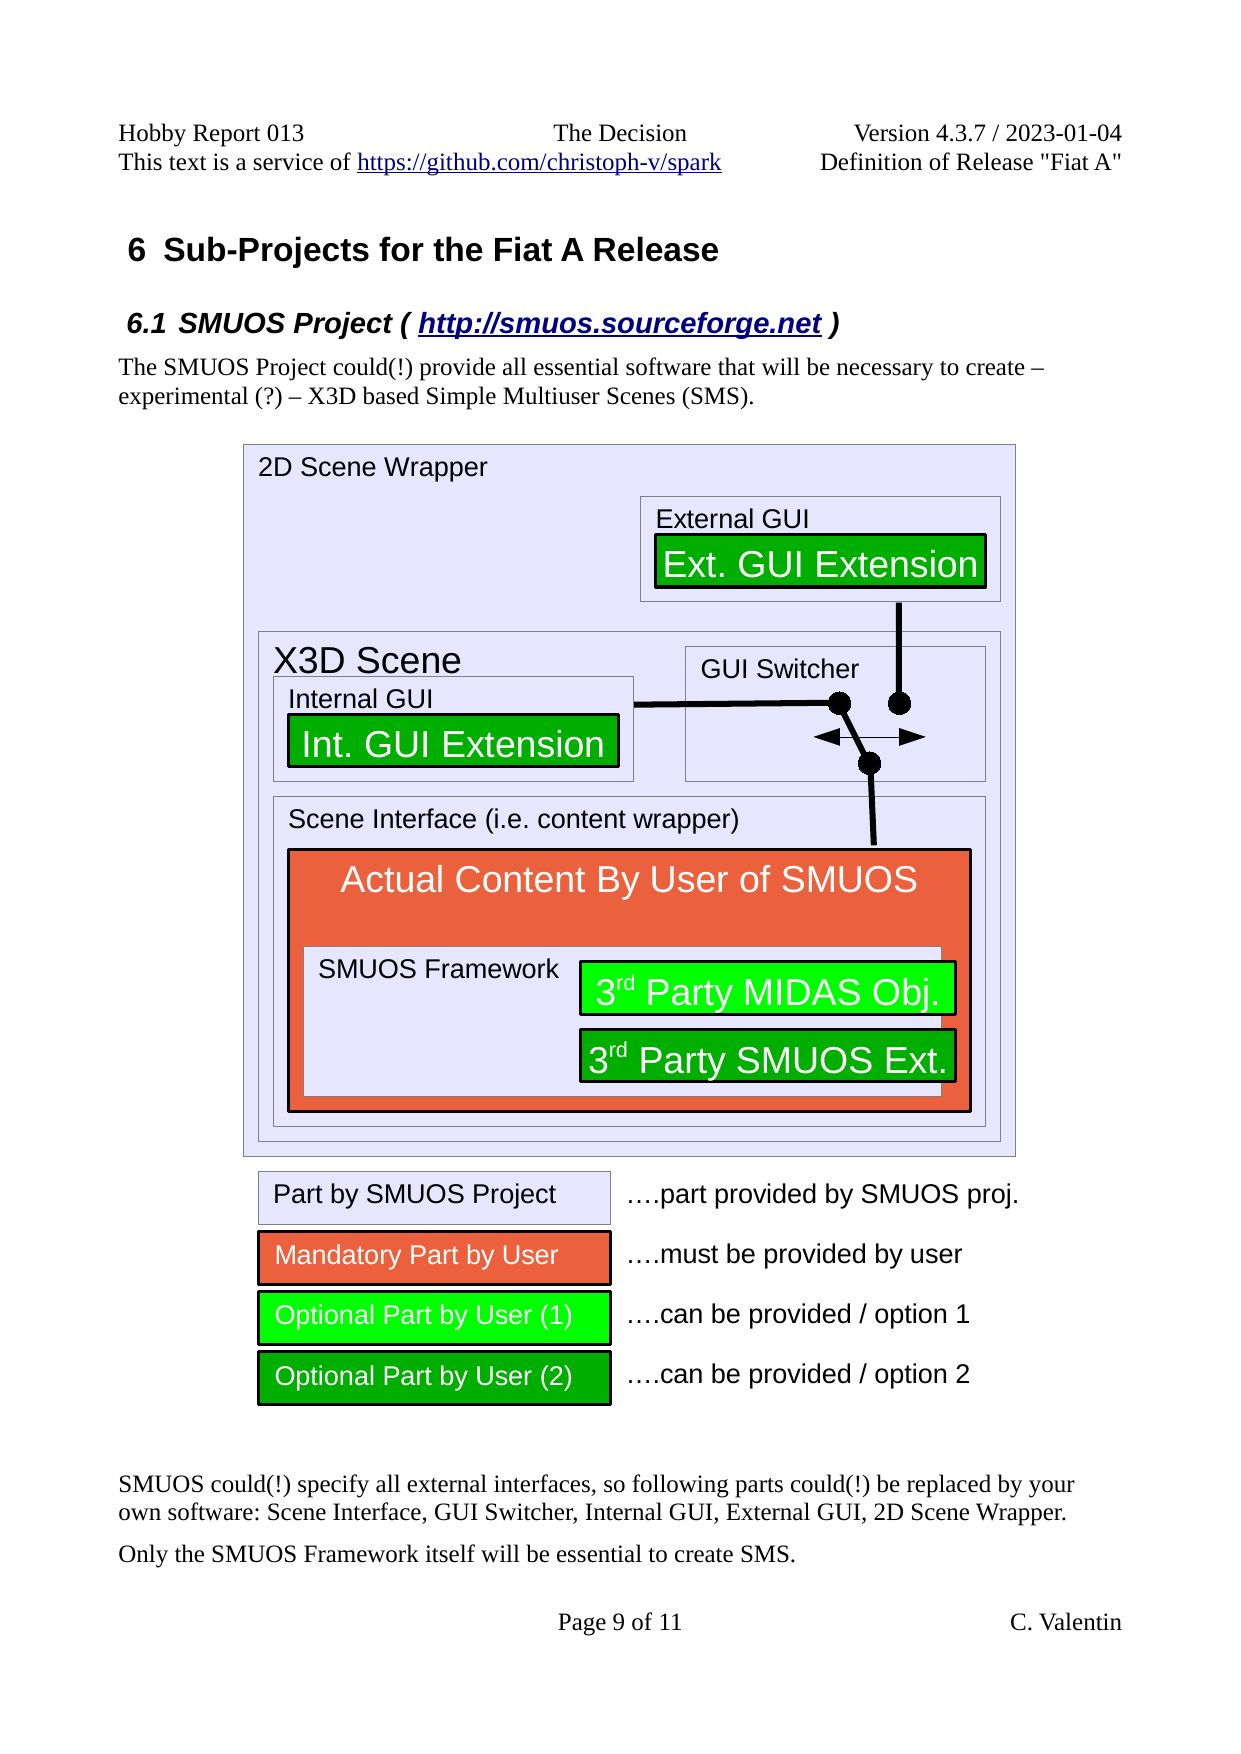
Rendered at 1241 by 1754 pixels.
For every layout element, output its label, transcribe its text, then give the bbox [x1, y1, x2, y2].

subtitle Sub-Projects for the Fiat A Release [118, 230, 1122, 269]
text Only the SMUOS Framework itself will be essential to create SMS. [118, 1539, 1122, 1567]
text SMUOS could(!) specify all external interfaces, so following parts could(!) be replaced by your own software: Scene Interface, GUI Switcher, Internal GUI, External GUI, 2D Scene Wrapper. [118, 1469, 1122, 1526]
text The SMUOS Project could(!) provide all essential software that will be necessary to create – experimental (?) – X3D based Simple Multiuser Scenes (SMS). [118, 352, 1122, 410]
subtitle SMUOS Project ( http://smuos.sourceforge.net ) [118, 306, 1122, 340]
